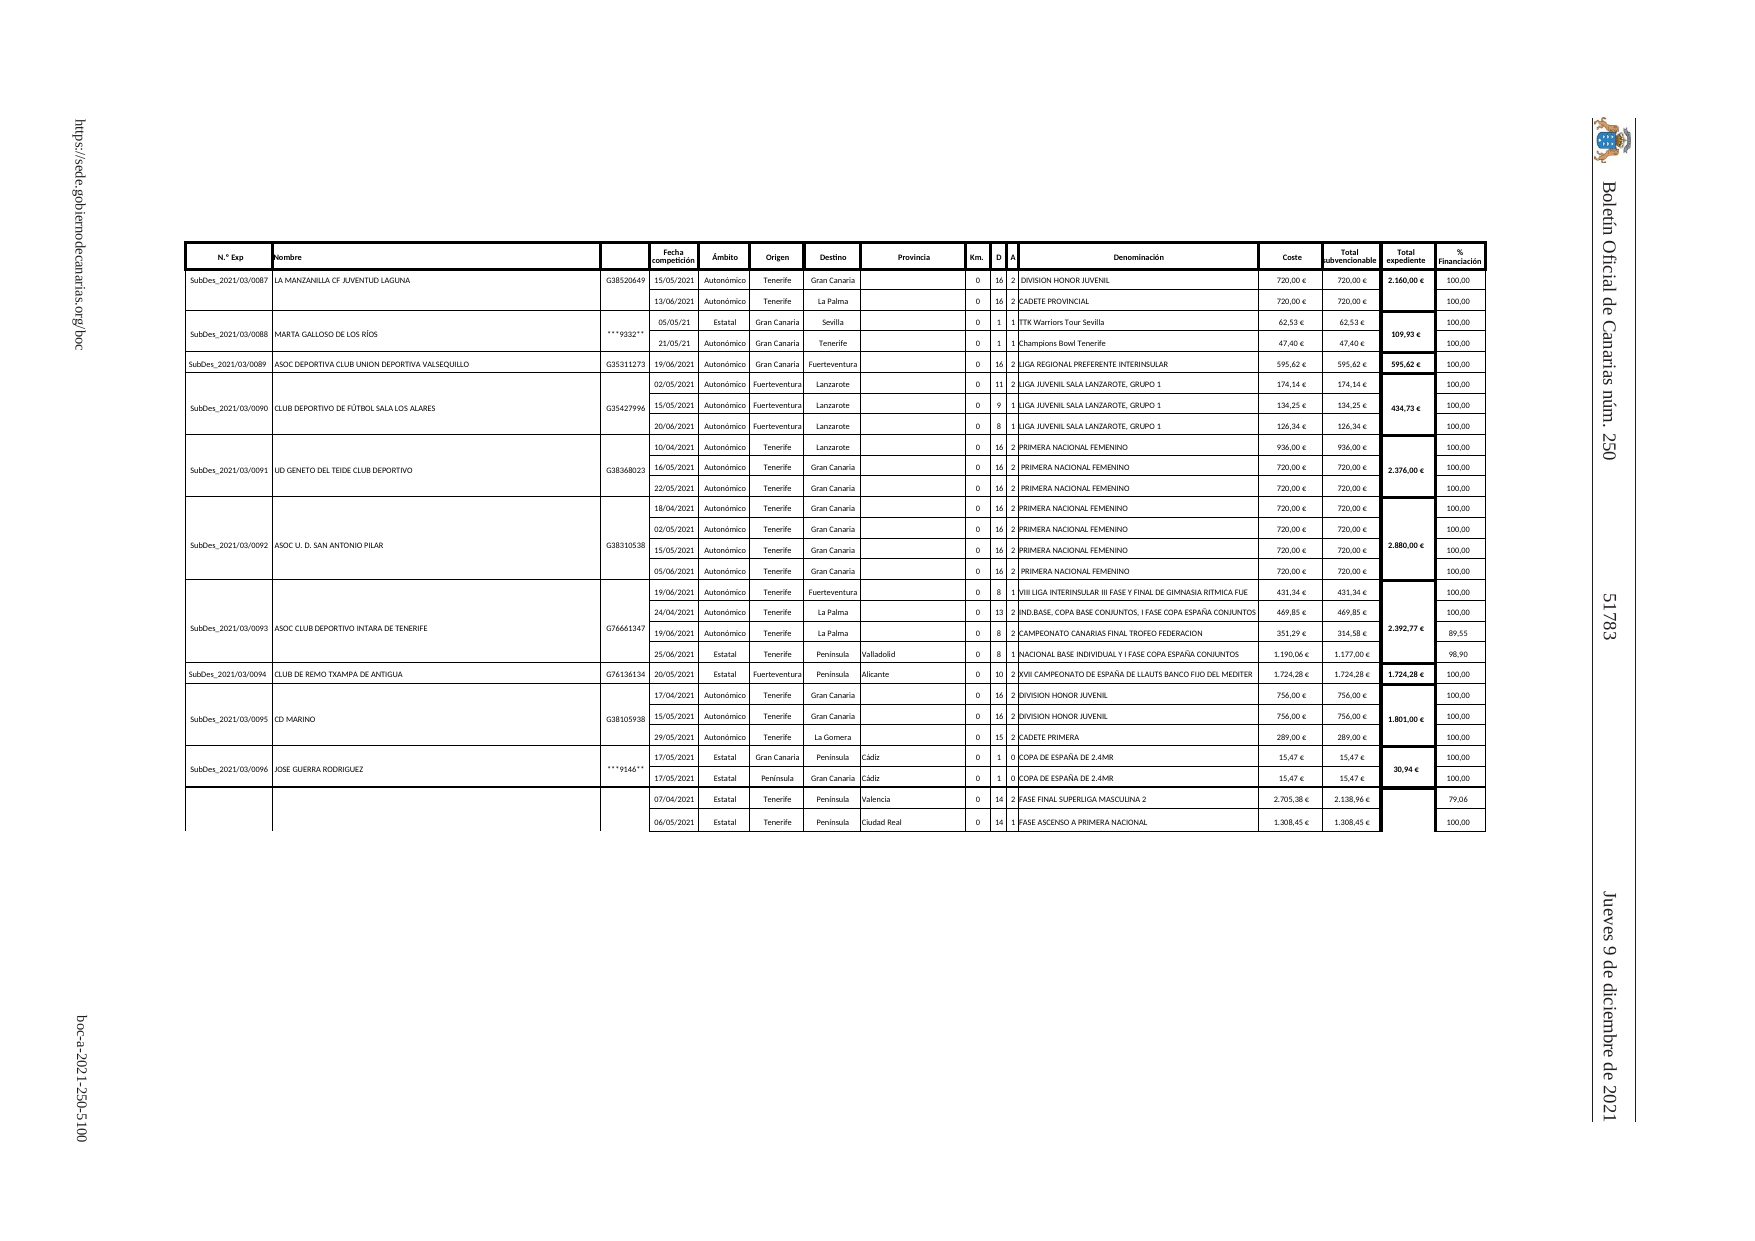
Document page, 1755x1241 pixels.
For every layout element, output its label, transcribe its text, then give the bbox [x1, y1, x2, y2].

table_cell 1 [1007, 642, 1018, 662]
table_cell 16 [991, 684, 1006, 703]
table_cell PRIMERA NACIONAL FEMENINO [1019, 435, 1258, 455]
table_cell Tenerife [750, 456, 803, 475]
table_cell 314,58 € [1323, 622, 1379, 641]
table_header Coste [1260, 244, 1321, 268]
table_header % Financiación [1437, 244, 1484, 268]
table_cell [861, 373, 965, 392]
table_cell Autonómico [699, 580, 749, 600]
table_cell G38368023 [601, 435, 649, 496]
table_cell G38105938 [601, 684, 649, 745]
table_cell Autonómico [699, 373, 749, 392]
table_cell 100,00 [1437, 601, 1485, 621]
table_cell 2 [1007, 373, 1018, 392]
table_cell 720,00 € [1323, 559, 1379, 579]
table_cell 24/04/2021 [650, 601, 698, 621]
table_cell Autonómico [699, 476, 749, 496]
table_cell 17/05/2021 [650, 746, 698, 766]
table_cell 14 [991, 788, 1006, 808]
table_cell 720,00 € [1323, 497, 1379, 517]
table_cell 2.138,96 € [1323, 788, 1379, 808]
table_cell 0 [966, 518, 990, 538]
table_header Provincia [862, 244, 964, 268]
table_cell G38310538 [601, 497, 649, 579]
table_cell Tenerife [750, 497, 803, 517]
table_cell 16 [991, 352, 1006, 372]
table_cell PRIMERA NACIONAL FEMENINO [1019, 456, 1258, 475]
table_cell 15/05/2021 [650, 705, 698, 724]
table_cell 134,25 € [1259, 394, 1322, 413]
table_cell NACIONAL BASE INDIVIDUAL Y I FASE COPA ESPAÑA CONJUNTOS [1019, 642, 1258, 662]
table_cell 2.705,38 € [1259, 788, 1322, 808]
table_cell 0 [966, 271, 990, 289]
table_cell Tenerife [750, 539, 803, 558]
table_cell 100,00 [1437, 352, 1485, 372]
table_cell 100,00 [1437, 580, 1485, 600]
table_cell La Palma [804, 622, 860, 641]
table_cell 8 [991, 642, 1006, 662]
table_cell 89,55 [1437, 622, 1485, 641]
table_cell Fuerteventura [804, 580, 860, 600]
table_cell 0 [966, 476, 990, 496]
table_cell Tenerife [750, 642, 803, 662]
table_cell CADETE PRIMERA [1019, 725, 1258, 745]
table_cell Cádiz [861, 767, 965, 786]
table_cell 100,00 [1437, 746, 1485, 766]
table_cell 0 [966, 456, 990, 475]
table_cell IND.BASE, COPA BASE CONJUNTOS, I FASE COPA ESPAÑA CONJUNTOS [1019, 601, 1258, 621]
table_cell 0 [966, 373, 990, 392]
table_cell 0 [966, 414, 990, 434]
table_cell COPA DE ESPAÑA DE 2.4MR [1019, 746, 1258, 766]
table_cell 756,00 € [1323, 705, 1379, 724]
table_cell Gran Canaria [804, 271, 860, 289]
table_cell 720,00 € [1323, 271, 1379, 289]
table_cell SubDes_2021/03/0088 [186, 311, 272, 351]
table_cell [861, 311, 965, 330]
table_cell 134,25 € [1323, 394, 1379, 413]
table_cell 47,40 € [1323, 331, 1379, 351]
table_cell Lanzarote [804, 435, 860, 455]
table_cell CLUB DEPORTIVO DE FÚTBOL SALA LOS ALARES [273, 373, 600, 434]
table_cell [861, 476, 965, 496]
table_cell ASOC CLUB DEPORTIVO INTARA DE TENERIFE [273, 580, 600, 662]
table_cell 1 [1007, 394, 1018, 413]
table_cell [861, 290, 965, 309]
table_cell 0 [966, 767, 990, 786]
table_cell [861, 622, 965, 641]
table_cell 0 [966, 559, 990, 579]
table_cell 16 [991, 539, 1006, 558]
table_cell 100,00 [1437, 414, 1485, 434]
table_cell 98,90 [1437, 642, 1485, 662]
table_cell 2.376,00 € [1383, 437, 1434, 496]
table_cell 1 [991, 331, 1006, 351]
table_cell 434,73 € [1383, 375, 1434, 434]
table_cell 0 [966, 663, 990, 683]
table_cell 1 [991, 746, 1006, 766]
table_cell SubDes_2021/03/0092 [186, 497, 272, 579]
table_cell 15/05/2021 [650, 271, 698, 289]
table_cell Alicante [861, 663, 965, 683]
table_cell 0 [966, 311, 990, 330]
table_cell SubDes_2021/03/0090 [186, 373, 272, 434]
table_cell 15,47 € [1259, 746, 1322, 766]
table_cell 16 [991, 290, 1006, 309]
table_cell Fuerteventura [804, 352, 860, 372]
table_cell UD GENETO DEL TEIDE CLUB DEPORTIVO [273, 435, 600, 496]
table_cell Autonómico [699, 414, 749, 434]
table_cell 15/05/2021 [650, 539, 698, 558]
table_cell 100,00 [1437, 290, 1485, 309]
table_cell 05/06/2021 [650, 559, 698, 579]
table_header N.º Exp [187, 244, 271, 268]
table_cell PRIMERA NACIONAL FEMENINO [1019, 559, 1258, 579]
table_cell [861, 601, 965, 621]
table_cell Tenerife [750, 725, 803, 745]
table_cell 8 [991, 622, 1006, 641]
table_cell 720,00 € [1259, 290, 1322, 309]
table_cell 1 [1007, 331, 1018, 351]
table_cell 02/05/2021 [650, 373, 698, 392]
table_cell 0 [966, 331, 990, 351]
table_cell Tenerife [750, 809, 803, 831]
table_cell 16 [991, 705, 1006, 724]
table_cell 174,14 € [1323, 373, 1379, 392]
table_cell 720,00 € [1323, 456, 1379, 475]
table_cell 126,34 € [1259, 414, 1322, 434]
text Jueves 9 de diciembre de 2021 [1600, 891, 1621, 1126]
table_cell 2 [1007, 352, 1018, 372]
table_cell [861, 518, 965, 538]
table_cell Tenerife [804, 331, 860, 351]
table_cell 595,62 € [1259, 352, 1322, 372]
table_header Total subvencionable [1324, 244, 1379, 268]
table_cell Estatal [699, 809, 749, 831]
table_cell CADETE PROVINCIAL [1019, 290, 1258, 309]
table_cell 100,00 [1437, 518, 1485, 538]
table_cell 1.308,45 € [1323, 809, 1379, 831]
table_cell Estatal [699, 311, 749, 330]
table_cell 2 [1007, 456, 1018, 475]
table_cell Ciudad Real [861, 809, 965, 831]
table_cell Autonómico [699, 394, 749, 413]
table_cell 02/05/2021 [650, 518, 698, 538]
table_cell 720,00 € [1259, 518, 1322, 538]
table_cell [861, 539, 965, 558]
table_cell 756,00 € [1259, 705, 1322, 724]
table_cell 16 [991, 497, 1006, 517]
table_cell [861, 497, 965, 517]
table_cell Champions Bowl Tenerife [1019, 331, 1258, 351]
table_cell SubDes_2021/03/0094 [186, 663, 272, 683]
table_cell 720,00 € [1259, 559, 1322, 579]
table_cell 2 [1007, 684, 1018, 703]
table_cell [861, 414, 965, 434]
table_cell 2 [1007, 622, 1018, 641]
table_cell 2 [1007, 539, 1018, 558]
table_cell [601, 788, 649, 831]
table_cell 2 [1007, 725, 1018, 745]
table_cell Tenerife [750, 580, 803, 600]
table_cell VIII LIGA INTERINSULAR III FASE Y FINAL DE GIMNASIA RITMICA FUE [1019, 580, 1258, 600]
table_cell Lanzarote [804, 373, 860, 392]
table_cell Valencia [861, 788, 965, 808]
table_cell 13/06/2021 [650, 290, 698, 309]
table_cell 0 [966, 539, 990, 558]
table_cell 720,00 € [1259, 539, 1322, 558]
table_cell 21/05/21 [650, 331, 698, 351]
table_cell 1 [1007, 580, 1018, 600]
table_cell [861, 580, 965, 600]
table_cell 720,00 € [1259, 456, 1322, 475]
table_cell Autonómico [699, 559, 749, 579]
table_cell Tenerife [750, 290, 803, 309]
text https://sede.gobiernodecanarias.org/boc [72, 119, 89, 352]
table_cell 15,47 € [1259, 767, 1322, 786]
table_cell [1383, 790, 1434, 831]
table_cell 1.801,00 € [1383, 686, 1434, 745]
table_cell 100,00 [1437, 373, 1485, 392]
table_cell SubDes_2021/03/0095 [186, 684, 272, 745]
table_cell 100,00 [1437, 435, 1485, 455]
table_cell Península [750, 767, 803, 786]
table_cell LA MANZANILLA CF JUVENTUD LAGUNA [273, 271, 600, 309]
text boc-a-2021-250-5100 [74, 1016, 91, 1146]
table_cell 100,00 [1437, 456, 1485, 475]
table_cell 100,00 [1437, 663, 1485, 683]
text 51783 [1600, 593, 1621, 642]
table_cell 720,00 € [1259, 497, 1322, 517]
table_cell ***9332** [601, 311, 649, 351]
table_cell [861, 271, 965, 289]
table_cell 2.880,00 € [1383, 499, 1434, 579]
table_cell 100,00 [1437, 705, 1485, 724]
table_cell 289,00 € [1323, 725, 1379, 745]
table_cell 07/04/2021 [650, 788, 698, 808]
table_cell Sevilla [804, 311, 860, 330]
table_cell 0 [1007, 746, 1018, 766]
table_cell 100,00 [1437, 271, 1485, 289]
table_cell 2 [1007, 663, 1018, 683]
table_cell LIGA JUVENIL SALA LANZAROTE, GRUPO 1 [1019, 373, 1258, 392]
table_cell 0 [966, 290, 990, 309]
table_cell 100,00 [1437, 476, 1485, 496]
table_cell 2 [1007, 476, 1018, 496]
table_cell 2 [1007, 601, 1018, 621]
table_cell [273, 788, 600, 831]
table_cell 2.392,77 € [1383, 582, 1434, 662]
table_cell 2 [1007, 518, 1018, 538]
table_cell FASE ASCENSO A PRIMERA NACIONAL [1019, 809, 1258, 831]
table_cell 2 [1007, 705, 1018, 724]
table_cell 720,00 € [1323, 476, 1379, 496]
table_cell 1.724,28 € [1259, 663, 1322, 683]
table_cell Península [804, 642, 860, 662]
table_cell Autonómico [699, 456, 749, 475]
table_cell 109,93 € [1383, 313, 1434, 351]
table_cell 1 [1007, 414, 1018, 434]
table_cell [861, 725, 965, 745]
table_cell 100,00 [1437, 394, 1485, 413]
table_cell G76136134 [601, 663, 649, 683]
table_cell 25/06/2021 [650, 642, 698, 662]
table_cell 0 [966, 497, 990, 517]
table_cell 100,00 [1437, 684, 1485, 703]
table_cell 16 [991, 518, 1006, 538]
table_cell 19/06/2021 [650, 580, 698, 600]
table_cell Fuerteventura [750, 663, 803, 683]
table_cell JOSE GUERRA RODRIGUEZ [273, 746, 600, 786]
table_cell 100,00 [1437, 331, 1485, 351]
table_cell G38520649 [601, 271, 649, 309]
table_cell 1.308,45 € [1259, 809, 1322, 831]
table_cell Estatal [699, 788, 749, 808]
table_cell SubDes_2021/03/0093 [186, 580, 272, 662]
table_cell Península [804, 809, 860, 831]
table_cell Cádiz [861, 746, 965, 766]
table_cell 720,00 € [1323, 518, 1379, 538]
table_cell 100,00 [1437, 767, 1485, 786]
table_cell 15,47 € [1323, 767, 1379, 786]
table_cell Tenerife [750, 788, 803, 808]
table_cell Lanzarote [804, 394, 860, 413]
table_cell 8 [991, 580, 1006, 600]
table_cell Valladolid [861, 642, 965, 662]
table_cell 2 [1007, 788, 1018, 808]
table_cell Autonómico [699, 435, 749, 455]
table_cell ***9146** [601, 746, 649, 786]
table_cell 720,00 € [1323, 290, 1379, 309]
table_cell 05/05/21 [650, 311, 698, 330]
table_cell 469,85 € [1323, 601, 1379, 621]
table_cell Lanzarote [804, 414, 860, 434]
table_cell PRIMERA NACIONAL FEMENINO [1019, 539, 1258, 558]
table_cell 1.177,00 € [1323, 642, 1379, 662]
table_cell 0 [966, 622, 990, 641]
table_cell 16 [991, 559, 1006, 579]
table_cell ASOC DEPORTIVA CLUB UNION DEPORTIVA VALSEQUILLO [273, 352, 600, 372]
table_cell 16 [991, 271, 1006, 289]
table_cell Gran Canaria [804, 705, 860, 724]
table_cell 1 [1007, 809, 1018, 831]
table_header Origen [751, 244, 802, 268]
table_header Fecha competición [651, 244, 697, 268]
table_cell 19/06/2021 [650, 622, 698, 641]
table_cell Gran Canaria [804, 476, 860, 496]
table_cell Tenerife [750, 559, 803, 579]
table_cell 289,00 € [1259, 725, 1322, 745]
table_cell 11 [991, 373, 1006, 392]
table_cell Gran Canaria [750, 311, 803, 330]
table_cell LIGA REGIONAL PREFERENTE INTERINSULAR [1019, 352, 1258, 372]
table_cell Gran Canaria [804, 539, 860, 558]
table_cell 30,94 € [1383, 748, 1434, 786]
table_cell 351,29 € [1259, 622, 1322, 641]
table_cell 0 [966, 725, 990, 745]
table_cell 431,34 € [1323, 580, 1379, 600]
table_cell PRIMERA NACIONAL FEMENINO [1019, 476, 1258, 496]
table_cell Autonómico [699, 601, 749, 621]
table_header D [992, 244, 1005, 268]
table_header Denominación [1020, 244, 1257, 268]
table_cell 100,00 [1437, 497, 1485, 517]
table_cell [861, 331, 965, 351]
table_cell Península [804, 746, 860, 766]
table_cell [861, 559, 965, 579]
table_cell La Palma [804, 290, 860, 309]
table_cell 16/05/2021 [650, 456, 698, 475]
table_cell 16 [991, 456, 1006, 475]
table_cell Fuerteventura [750, 394, 803, 413]
table_header A [1008, 244, 1017, 268]
table_cell 100,00 [1437, 559, 1485, 579]
table_cell 1 [1007, 311, 1018, 330]
table_cell 720,00 € [1259, 476, 1322, 496]
table_cell Gran Canaria [750, 331, 803, 351]
table_cell 15,47 € [1323, 746, 1379, 766]
table_cell CD MARINO [273, 684, 600, 745]
table_cell Gran Canaria [804, 684, 860, 703]
table_cell COPA DE ESPAÑA DE 2.4MR [1019, 767, 1258, 786]
table_cell 0 [966, 705, 990, 724]
text Boletín Oficial de Canarias núm. 250 [1599, 181, 1621, 464]
table_cell 756,00 € [1259, 684, 1322, 703]
table_cell Tenerife [750, 435, 803, 455]
table_cell 20/06/2021 [650, 414, 698, 434]
table_cell 0 [966, 684, 990, 703]
table_cell Fuerteventura [750, 373, 803, 392]
table_cell Estatal [699, 746, 749, 766]
table_cell 126,34 € [1323, 414, 1379, 434]
table_cell [861, 352, 965, 372]
table_cell [186, 788, 272, 831]
table_cell Gran Canaria [750, 352, 803, 372]
table_cell 62,53 € [1323, 311, 1379, 330]
table_cell Autonómico [699, 539, 749, 558]
table_cell Gran Canaria [804, 456, 860, 475]
table_cell 10 [991, 663, 1006, 683]
table_cell SubDes_2021/03/0089 [186, 352, 272, 372]
table_cell 100,00 [1437, 311, 1485, 330]
table_cell Autonómico [699, 622, 749, 641]
table_cell [861, 456, 965, 475]
table_cell 1 [991, 767, 1006, 786]
table_cell Fuerteventura [750, 414, 803, 434]
table_cell Tenerife [750, 684, 803, 703]
table_cell 18/04/2021 [650, 497, 698, 517]
table_cell Gran Canaria [804, 518, 860, 538]
table_cell 0 [1007, 767, 1018, 786]
table_cell 174,14 € [1259, 373, 1322, 392]
table_cell 47,40 € [1259, 331, 1322, 351]
table_cell Autonómico [699, 725, 749, 745]
table_cell Tenerife [750, 601, 803, 621]
table_cell Gran Canaria [750, 746, 803, 766]
table_header [602, 244, 648, 268]
table_cell Tenerife [750, 705, 803, 724]
table_cell 756,00 € [1323, 684, 1379, 703]
table_cell FASE FINAL SUPERLIGA MASCULINA 2 [1019, 788, 1258, 808]
table_cell Estatal [699, 767, 749, 786]
table_cell [861, 394, 965, 413]
table_cell 2 [1007, 271, 1018, 289]
table_header Ámbito [700, 244, 748, 268]
table_cell TTK Warriors Tour Sevilla [1019, 311, 1258, 330]
table_cell 0 [966, 642, 990, 662]
table_cell 0 [966, 601, 990, 621]
table_cell CLUB DE REMO TXAMPA DE ANTIGUA [273, 663, 600, 683]
table_cell 19/06/2021 [650, 352, 698, 372]
table_cell Estatal [699, 642, 749, 662]
table_cell 595,62 € [1323, 352, 1379, 372]
table_cell 1 [991, 311, 1006, 330]
table_cell ASOC U. D. SAN ANTONIO PILAR [273, 497, 600, 579]
table_cell 15/05/2021 [650, 394, 698, 413]
table_cell DIVISION HONOR JUVENIL [1019, 705, 1258, 724]
table_cell Autonómico [699, 331, 749, 351]
table_cell 8 [991, 414, 1006, 434]
table_cell 17/05/2021 [650, 767, 698, 786]
table_cell SubDes_2021/03/0087 [186, 271, 272, 309]
table_cell 20/05/2021 [650, 663, 698, 683]
table_cell 0 [966, 809, 990, 831]
table_cell 431,34 € [1259, 580, 1322, 600]
table_header Km. [967, 244, 989, 268]
table_cell PRIMERA NACIONAL FEMENINO [1019, 497, 1258, 517]
table_cell [861, 705, 965, 724]
table_cell Tenerife [750, 622, 803, 641]
table_cell G35427996 [601, 373, 649, 434]
table_cell [861, 684, 965, 703]
table_cell PRIMERA NACIONAL FEMENINO [1019, 518, 1258, 538]
table_cell 936,00 € [1259, 435, 1322, 455]
table_cell Estatal [699, 663, 749, 683]
table_cell La Gomera [804, 725, 860, 745]
table_cell 100,00 [1437, 809, 1485, 831]
table_cell Autonómico [699, 705, 749, 724]
table_cell Autonómico [699, 290, 749, 309]
table_cell Autonómico [699, 497, 749, 517]
table_cell Península [804, 788, 860, 808]
table_cell 9 [991, 394, 1006, 413]
table_cell 14 [991, 809, 1006, 831]
table_cell 720,00 € [1259, 271, 1322, 289]
table_cell 62,53 € [1259, 311, 1322, 330]
table_cell 1.724,28 € [1383, 665, 1434, 683]
table_header Total expediente [1383, 244, 1434, 268]
table_cell Tenerife [750, 271, 803, 289]
table_cell Tenerife [750, 518, 803, 538]
table_cell 16 [991, 435, 1006, 455]
table_header Nombre [274, 244, 599, 268]
table_cell 2 [1007, 559, 1018, 579]
table_cell 29/05/2021 [650, 725, 698, 745]
table_cell [861, 435, 965, 455]
table_cell G35311273 [601, 352, 649, 372]
table_cell 0 [966, 394, 990, 413]
table_cell 10/04/2021 [650, 435, 698, 455]
table_cell 22/05/2021 [650, 476, 698, 496]
table_cell 0 [966, 435, 990, 455]
table_cell 936,00 € [1323, 435, 1379, 455]
table_cell La Palma [804, 601, 860, 621]
table_cell Autonómico [699, 352, 749, 372]
table_cell 0 [966, 352, 990, 372]
table_cell Autonómico [699, 684, 749, 703]
table_cell 100,00 [1437, 539, 1485, 558]
table_cell 720,00 € [1323, 539, 1379, 558]
table_cell 0 [966, 788, 990, 808]
table_cell MARTA GALLOSO DE LOS RÍOS [273, 311, 600, 351]
table_cell 15 [991, 725, 1006, 745]
table_cell LIGA JUVENIL SALA LANZAROTE, GRUPO 1 [1019, 414, 1258, 434]
table_cell Autonómico [699, 271, 749, 289]
table_cell 1.190,06 € [1259, 642, 1322, 662]
table_cell XVII CAMPEONATO DE ESPAÑA DE LLAUTS BANCO FIJO DEL MEDITER [1019, 663, 1258, 683]
table_cell 2 [1007, 435, 1018, 455]
table_cell 595,62 € [1383, 354, 1434, 372]
table_cell CAMPEONATO CANARIAS FINAL TROFEO FEDERACION [1019, 622, 1258, 641]
table_cell 469,85 € [1259, 601, 1322, 621]
table_cell 16 [991, 476, 1006, 496]
table_cell 06/05/2021 [650, 809, 698, 831]
table_cell SubDes_2021/03/0096 [186, 746, 272, 786]
table_cell SubDes_2021/03/0091 [186, 435, 272, 496]
table_cell Tenerife [750, 476, 803, 496]
table_cell G76661347 [601, 580, 649, 662]
table_cell Autonómico [699, 518, 749, 538]
table_cell DIVISION HONOR JUVENIL [1019, 684, 1258, 703]
table_cell Gran Canaria [804, 767, 860, 786]
table_cell Península [804, 663, 860, 683]
table_cell 13 [991, 601, 1006, 621]
table_cell DIVISION HONOR JUVENIL [1019, 271, 1258, 289]
table_cell Gran Canaria [804, 559, 860, 579]
table_cell 2 [1007, 290, 1018, 309]
table_cell LIGA JUVENIL SALA LANZAROTE, GRUPO 1 [1019, 394, 1258, 413]
table_cell 100,00 [1437, 725, 1485, 745]
table_cell 79,06 [1437, 788, 1485, 808]
table_cell 2 [1007, 497, 1018, 517]
table_header Destino [806, 244, 859, 268]
table_cell 17/04/2021 [650, 684, 698, 703]
table_cell 2.160,00 € [1383, 271, 1434, 309]
table_cell 1.724,28 € [1323, 663, 1379, 683]
table_cell 0 [966, 746, 990, 766]
table_cell Gran Canaria [804, 497, 860, 517]
table_cell 0 [966, 580, 990, 600]
